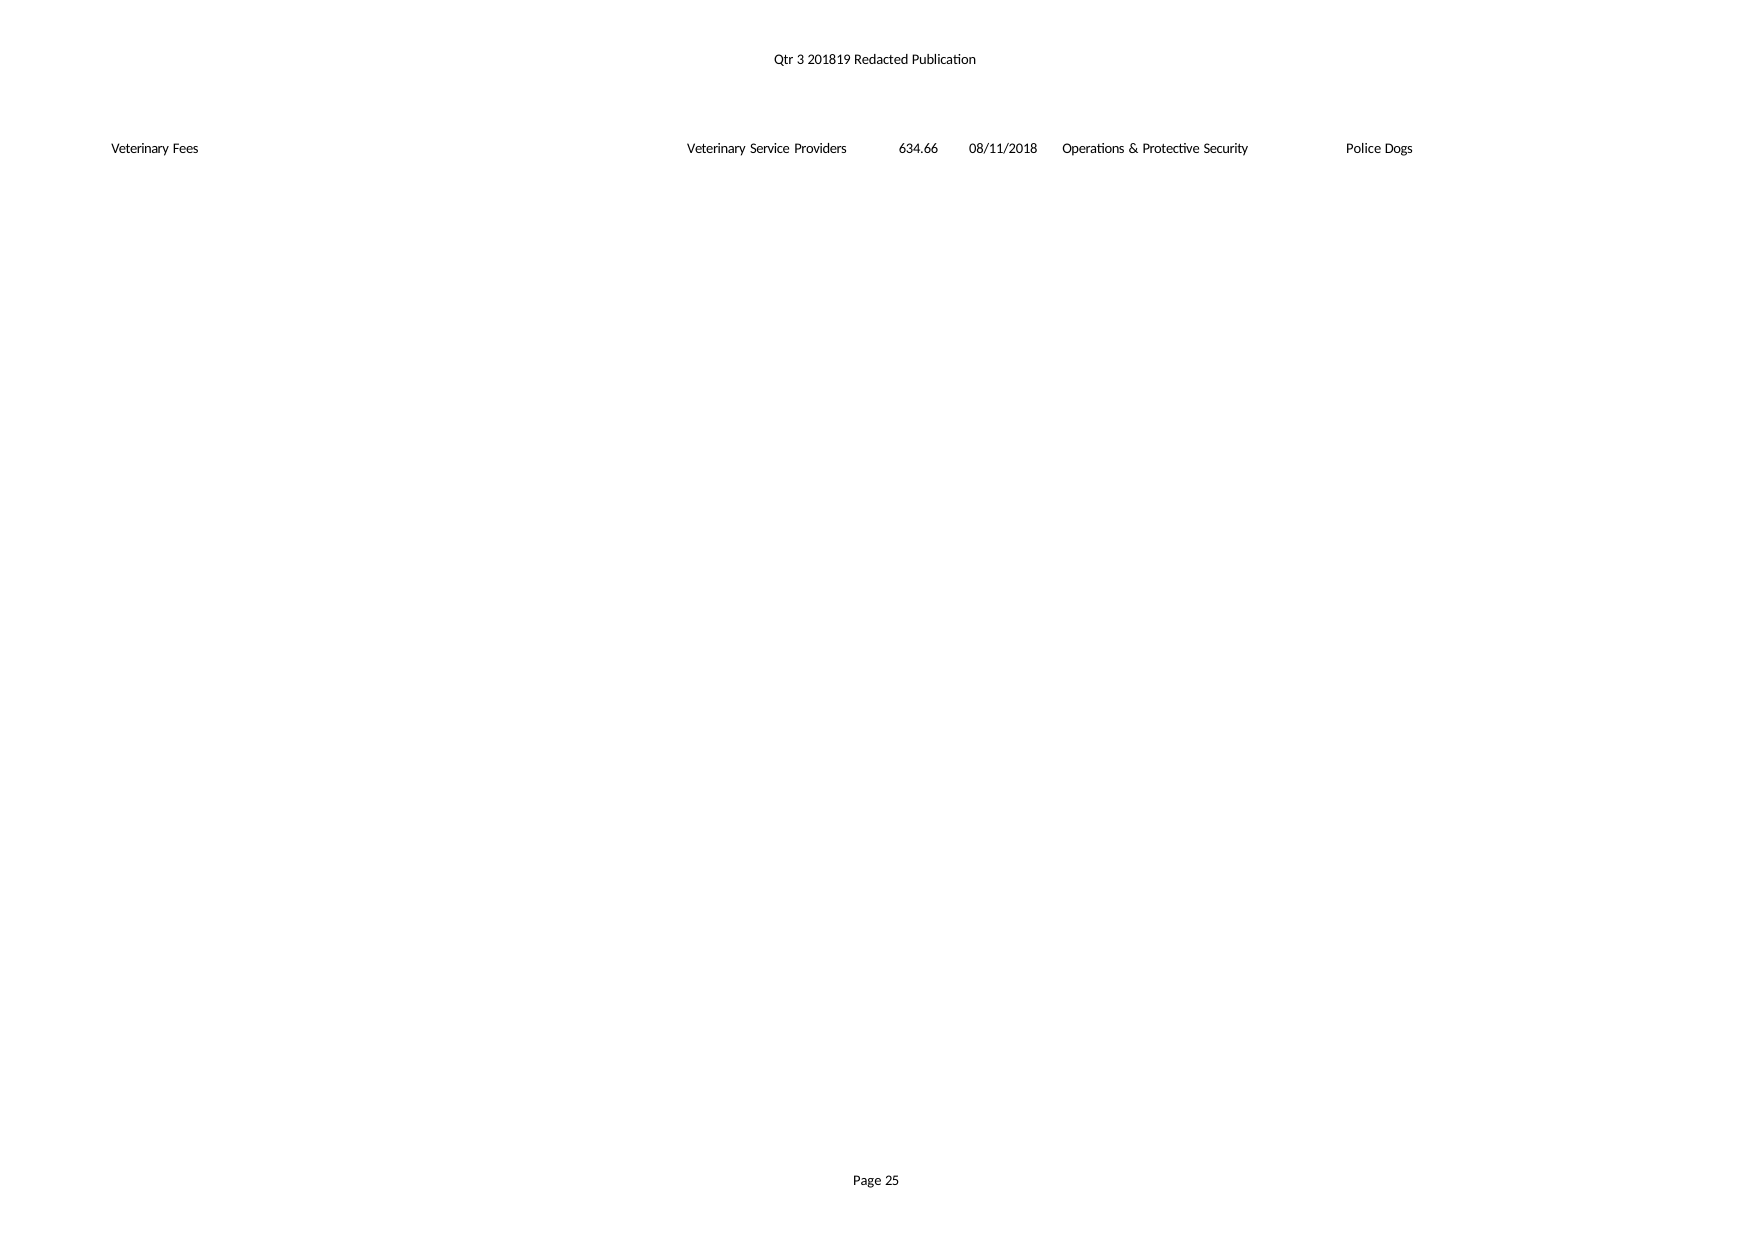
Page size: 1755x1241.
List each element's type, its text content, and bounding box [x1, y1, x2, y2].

table_cell 08/11/2018 [954, 140, 1050, 159]
table_cell Veterinary Service Providers [546, 140, 859, 159]
table_cell Police Dogs [1304, 140, 1569, 159]
table_cell Operations & Protective Security [1050, 140, 1304, 159]
table_cell Veterinary Fees [106, 140, 546, 159]
table_cell 634.66 [859, 140, 953, 159]
